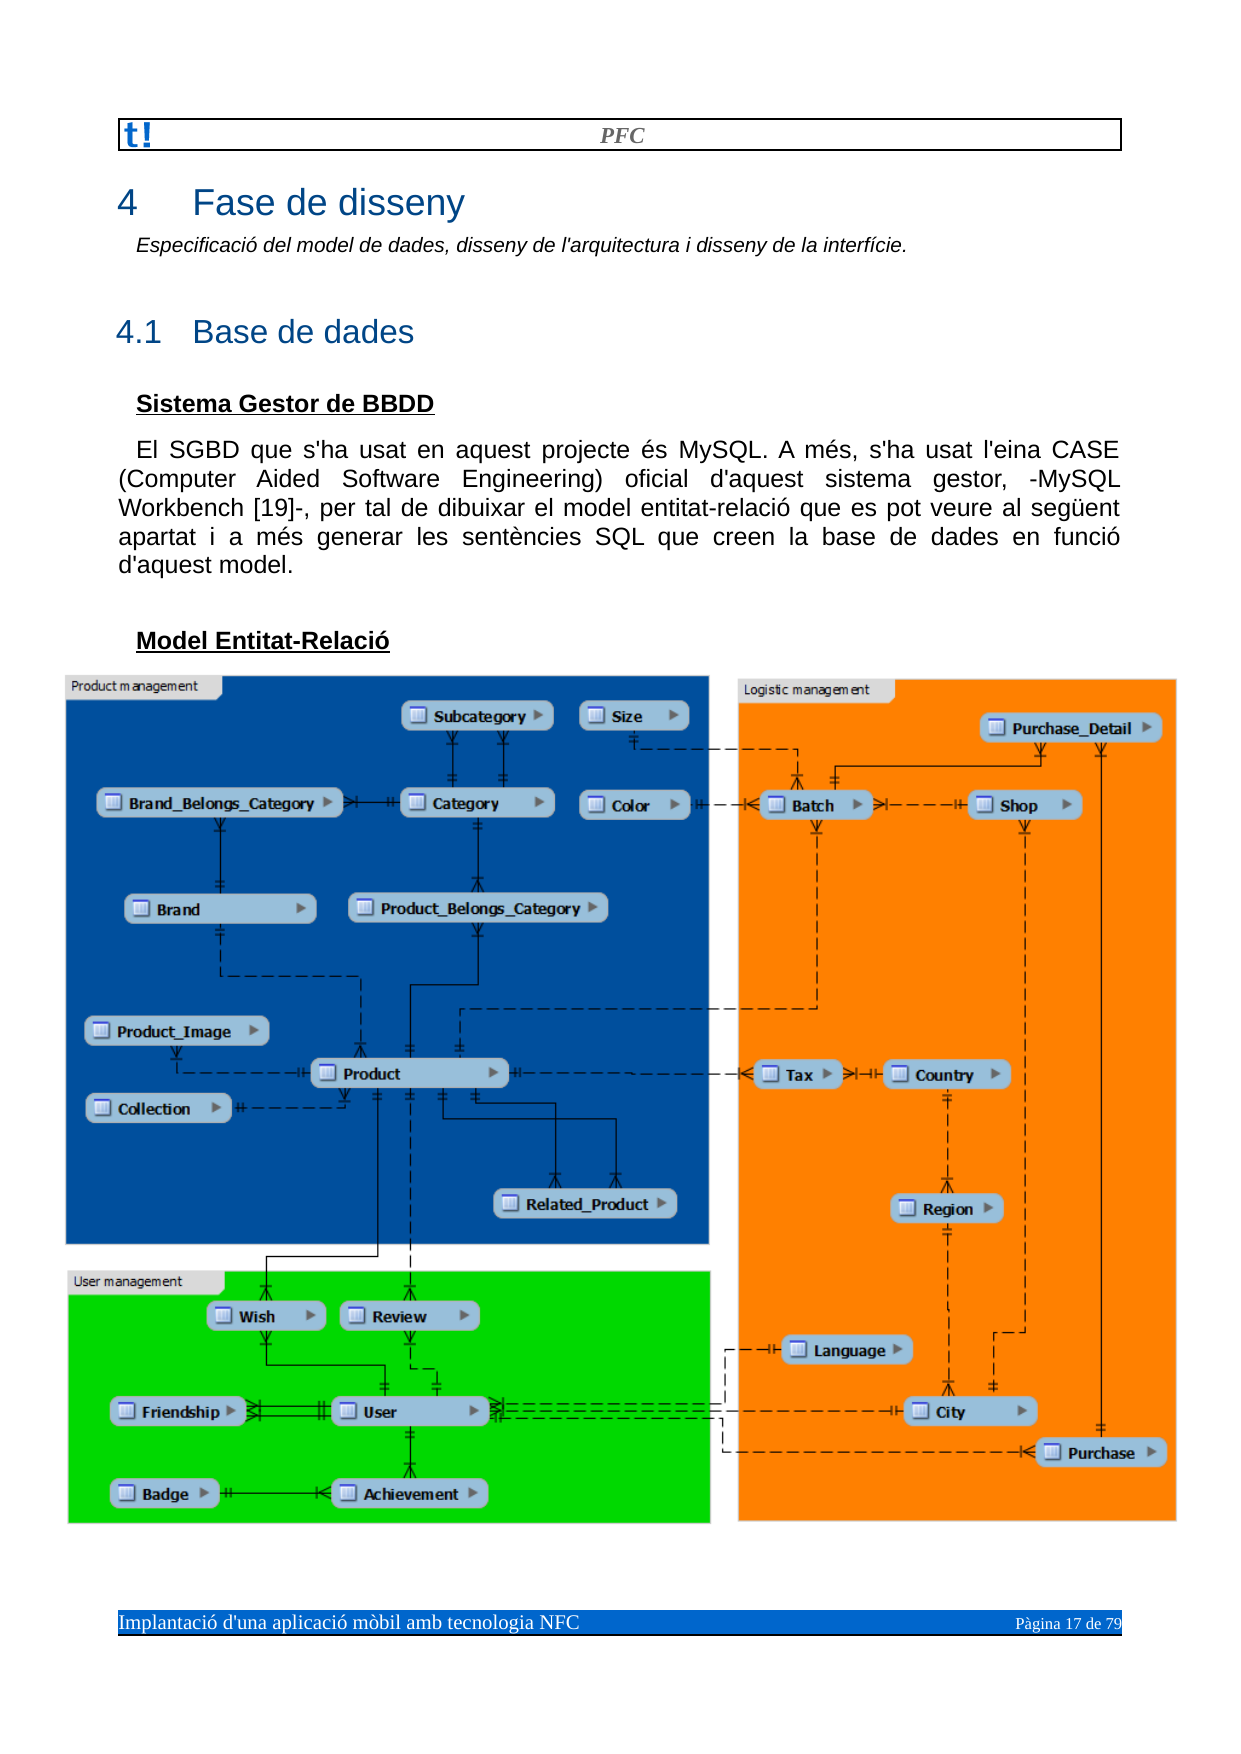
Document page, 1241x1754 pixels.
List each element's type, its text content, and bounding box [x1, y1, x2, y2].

text Sistema Gestor de BBDD [118, 389, 1122, 417]
text Model Entitat-Relació [118, 626, 1122, 655]
subtitle Fase de disseny [106, 181, 1122, 224]
text El SGBD que s'ha usat en aquest projecte és MySQL. A més, s'ha usat l'eina CASE (Computer Aided Software Engineering) oficial d'aquest sistema gestor, -MySQL Workbench [19]-, per tal de dibuixar el model entitat-relació que es pot veure al següent apartat i a més generar les sentències SQL que creen la base de dades en funció d'aquest model. [118, 435, 1122, 579]
text Especificació del model de dades, disseny de l'arquitectura i disseny de la interfície. [118, 232, 1122, 256]
subtitle Base de dades [106, 312, 1122, 350]
picture [123, 121, 151, 148]
picture [53, 663, 1188, 1535]
